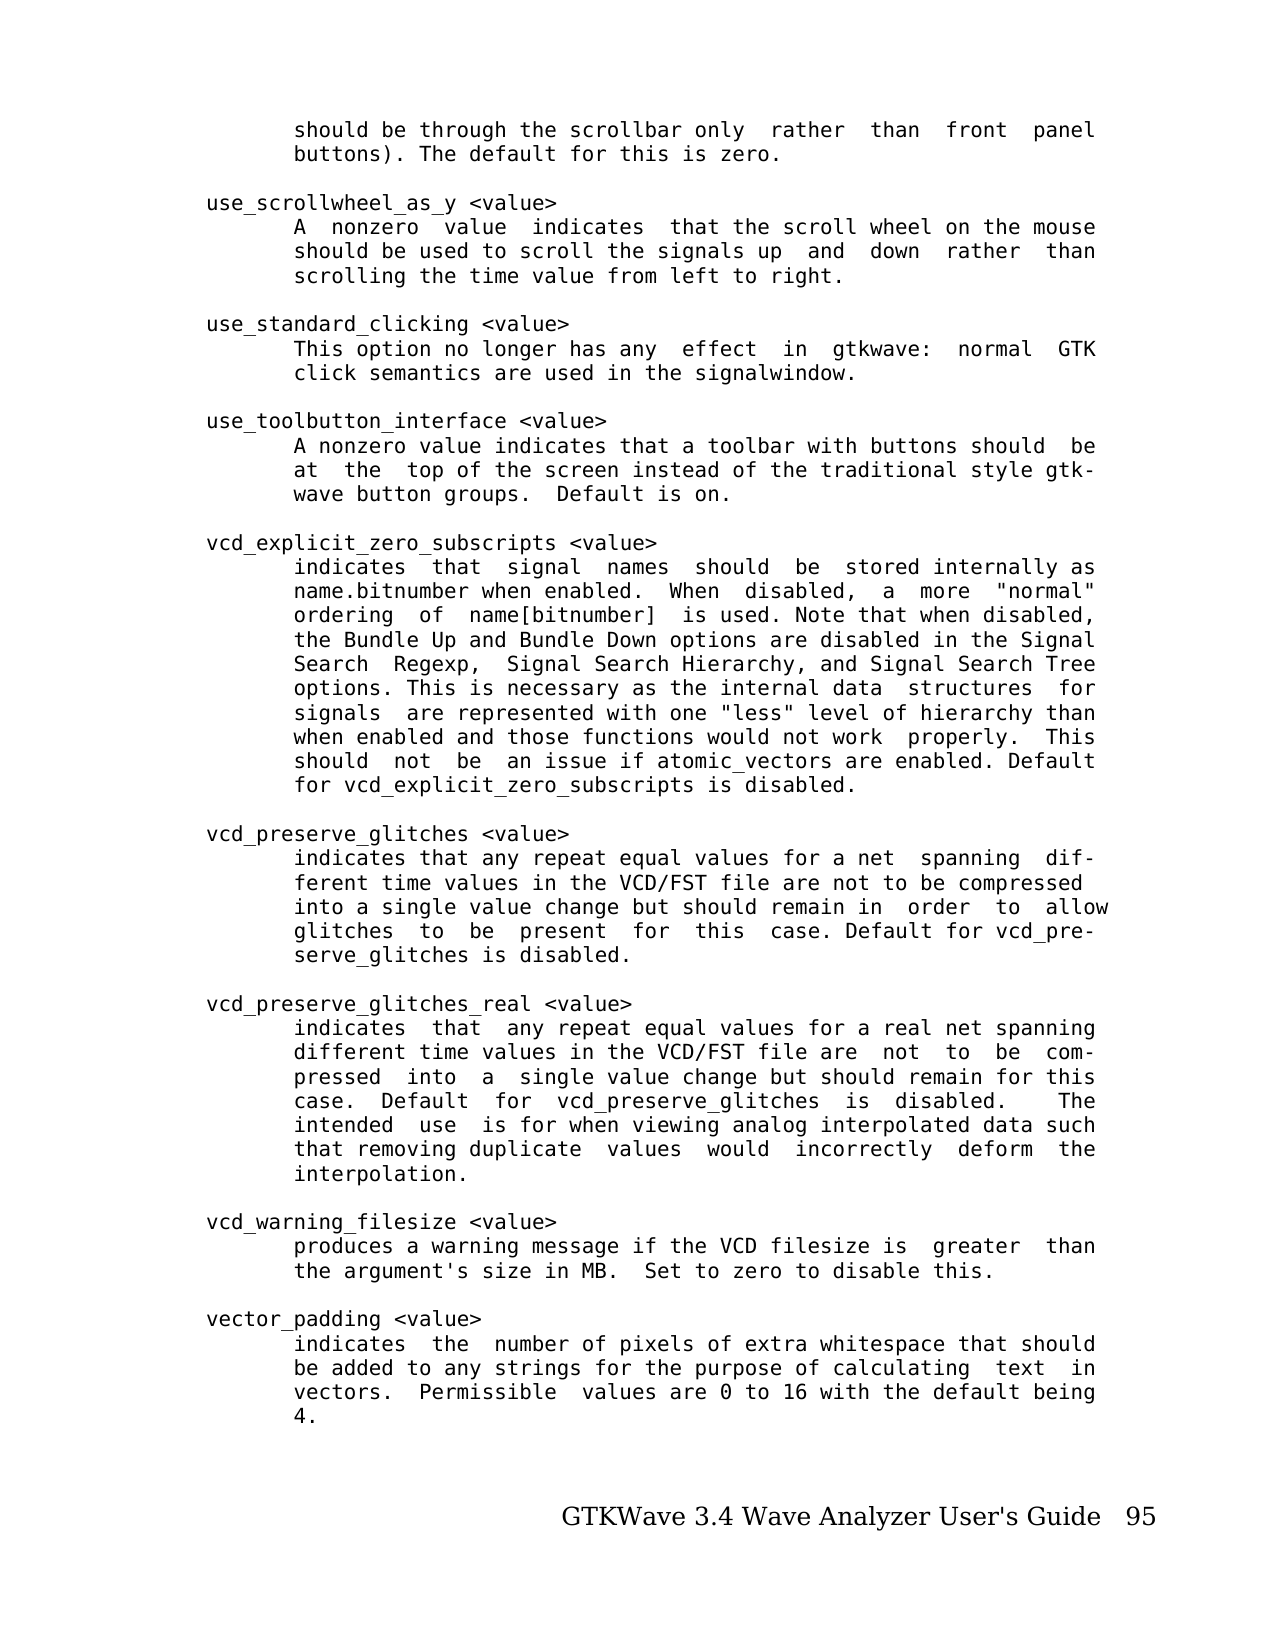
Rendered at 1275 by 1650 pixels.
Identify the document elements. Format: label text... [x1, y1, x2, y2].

text signals are represented with one "less" level of hierarchy than [118, 701, 1157, 725]
text options. This is necessary as the internal data structures for [118, 676, 1157, 701]
text click semantics are used in the signalwindow. [118, 361, 1157, 385]
text serve_glitches is disabled. [118, 943, 1157, 968]
text produces a warning message if the VCD filesize is greater than [118, 1234, 1157, 1259]
text ferent time values in the VCD/FST file are not to be compressed [118, 871, 1157, 895]
text use_toolbutton_interface <value> [118, 409, 1157, 434]
text use_standard_clicking <value> [118, 312, 1157, 337]
text indicates that any repeat equal values for a net spanning dif- [118, 846, 1157, 871]
text should be through the scrollbar only rather than front panel [118, 118, 1157, 142]
text vector_padding <value> [118, 1307, 1157, 1332]
text for vcd_explicit_zero_subscripts is disabled. [118, 773, 1157, 798]
text vcd_preserve_glitches <value> [118, 822, 1157, 846]
text when enabled and those functions would not work properly. This [118, 725, 1157, 749]
text case. Default for vcd_preserve_glitches is disabled. The [118, 1089, 1157, 1113]
text indicates the number of pixels of extra whitespace that should [118, 1332, 1157, 1356]
text glitches to be present for this case. Default for vcd_pre- [118, 919, 1157, 943]
text A nonzero value indicates that a toolbar with buttons should be [118, 434, 1157, 458]
text should be used to scroll the signals up and down rather than [118, 239, 1157, 264]
text interpolation. [118, 1162, 1157, 1186]
text name.bitnumber when enabled. When disabled, a more "normal" [118, 579, 1157, 603]
text ordering of name[bitnumber] is used. Note that when disabled, [118, 603, 1157, 628]
text vcd_warning_filesize <value> [118, 1210, 1157, 1234]
text vcd_preserve_glitches_real <value> [118, 992, 1157, 1016]
text indicates that any repeat equal values for a real net spanning [118, 1016, 1157, 1040]
text 4. [118, 1404, 1157, 1429]
text pressed into a single value change but should remain for this [118, 1065, 1157, 1089]
text into a single value change but should remain in order to allow [118, 895, 1157, 919]
text vectors. Permissible values are 0 to 16 with the default being [118, 1380, 1157, 1404]
text Search Regexp, Signal Search Hierarchy, and Signal Search Tree [118, 652, 1157, 676]
text that removing duplicate values would incorrectly deform the [118, 1137, 1157, 1162]
text the argument's size in MB. Set to zero to disable this. [118, 1259, 1157, 1283]
text wave button groups. Default is on. [118, 482, 1157, 506]
text at the top of the screen instead of the traditional style gtk- [118, 458, 1157, 482]
text A nonzero value indicates that the scroll wheel on the mouse [118, 215, 1157, 239]
text use_scrollwheel_as_y <value> [118, 191, 1157, 215]
text scrolling the time value from left to right. [118, 264, 1157, 288]
text This option no longer has any effect in gtkwave: normal GTK [118, 337, 1157, 361]
text the Bundle Up and Bundle Down options are disabled in the Signal [118, 628, 1157, 652]
text should not be an issue if atomic_vectors are enabled. Default [118, 749, 1157, 773]
text buttons). The default for this is zero. [118, 142, 1157, 167]
text intended use is for when viewing analog interpolated data such [118, 1113, 1157, 1137]
text vcd_explicit_zero_subscripts <value> [118, 531, 1157, 555]
text indicates that signal names should be stored internally as [118, 555, 1157, 579]
text different time values in the VCD/FST file are not to be com‐ [118, 1040, 1157, 1065]
text be added to any strings for the purpose of calculating text in [118, 1356, 1157, 1380]
